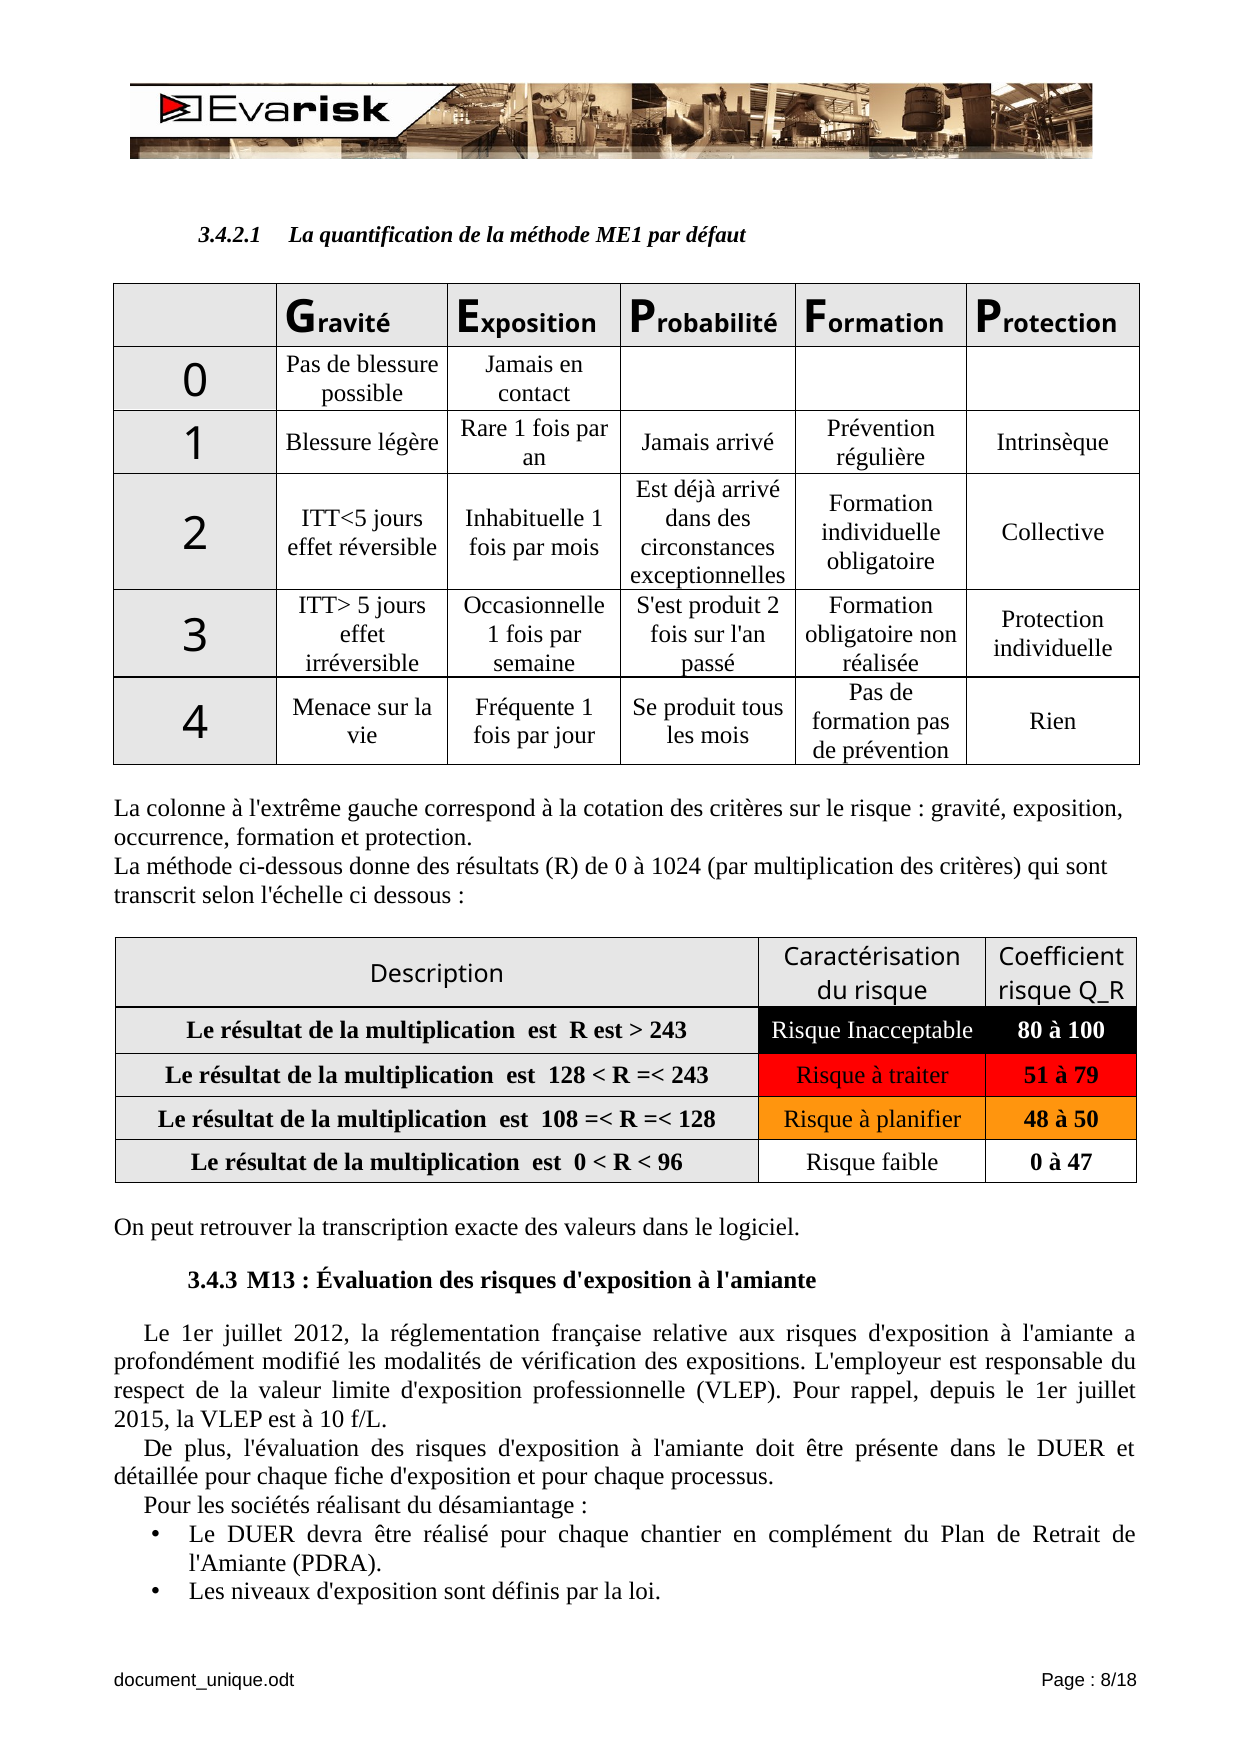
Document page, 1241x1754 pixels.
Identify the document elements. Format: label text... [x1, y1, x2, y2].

table_cell Risque Inacceptable [759, 1008, 985, 1053]
table_cell 51 à 79 [986, 1054, 1136, 1096]
table_cell Formation obligatoire non réalisée [796, 590, 966, 676]
table_cell Risque à traiter [759, 1054, 985, 1096]
text Le 1er juillet 2012, la réglementation française relative aux risques d'exposition à l'amiante a profondément modifié les modalités de vérification des expositions. L'employeur est responsable du respect de la valeur limite d'exposition professionnelle (VLEP). Pour rappel, depuis le 1er juillet 2015, la VLEP est à 10 f/L. [114, 1318, 1137, 1433]
list Le DUER devra être réalisé pour chaque chantier en complément du Plan de Retrait de l'Amiante (PDRA). [151, 1519, 1137, 1576]
table_cell Rare 1 fois par an [448, 411, 620, 473]
table_cell [796, 347, 966, 409]
table_cell ITT> 5 jours effet irréversible [277, 590, 447, 676]
text On peut retrouver la transcription exacte des valeurs dans le logiciel. [114, 1212, 1137, 1241]
table_cell Se produit tous les mois [621, 678, 795, 764]
table_cell 1 [114, 411, 276, 473]
table_cell [621, 347, 795, 409]
table_cell Le résultat de la multiplication est R est > 243 [116, 1008, 758, 1053]
text De plus, l'évaluation des risques d'exposition à l'amiante doit être présente dans le DUER et détaillée pour chaque fiche d'exposition et pour chaque processus. [114, 1433, 1137, 1490]
table_cell Menace sur la vie [277, 678, 447, 764]
table_cell Risque faible [759, 1140, 985, 1182]
table_header Formation [796, 284, 966, 346]
table_header Protection [967, 284, 1139, 346]
table_cell ITT<5 jours effet réversible [277, 474, 447, 589]
table_cell [967, 347, 1139, 409]
table_header Gravité [277, 284, 447, 346]
subtitle M13 : Évaluation des risques d'exposition à l'amiante [187, 1265, 1137, 1294]
list Les niveaux d'exposition sont définis par la loi. [151, 1576, 1137, 1605]
table_header [114, 284, 276, 346]
table_header Caractérisation du risque [759, 938, 985, 1006]
table_cell S'est produit 2 fois sur l'an passé [621, 590, 795, 676]
table_cell Pas de blessure possible [277, 347, 447, 409]
table_cell Inhabituelle 1 fois par mois [448, 474, 620, 589]
table_cell 2 [114, 474, 276, 589]
table_cell Jamais arrivé [621, 411, 795, 473]
subtitle La quantification de la méthode ME1 par défaut [198, 221, 1137, 248]
table_header Exposition [448, 284, 620, 346]
table_cell Le résultat de la multiplication est 108 =< R =< 128 [116, 1097, 758, 1139]
table_cell 3 [114, 590, 276, 676]
table_cell 0 [114, 347, 276, 409]
table_cell Jamais en contact [448, 347, 620, 409]
table_cell Collective [967, 474, 1139, 589]
table_cell Formation individuelle obligatoire [796, 474, 966, 589]
text Pour les sociétés réalisant du désamiantage : [114, 1490, 1137, 1519]
table_header Description [116, 938, 758, 1006]
table_cell Le résultat de la multiplication est 128 < R =< 243 [116, 1054, 758, 1096]
table_cell Rien [967, 678, 1139, 764]
table_cell Occasionnelle 1 fois par semaine [448, 590, 620, 676]
table_cell Intrinsèque [967, 411, 1139, 473]
table_cell 4 [114, 678, 276, 764]
table_cell 80 à 100 [986, 1008, 1136, 1053]
table_cell Blessure légère [277, 411, 447, 473]
table_cell Pas de formation pas de prévention [796, 678, 966, 764]
table_cell Est déjà arrivé dans des circonstances exceptionnelles [621, 474, 795, 589]
table_cell 0 à 47 [986, 1140, 1136, 1182]
table_cell 48 à 50 [986, 1097, 1136, 1139]
table_cell Le résultat de la multiplication est 0 < R < 96 [116, 1140, 758, 1182]
text La méthode ci-dessous donne des résultats (R) de 0 à 1024 (par multiplication des critères) qui sont transcrit selon l'échelle ci dessous : [114, 851, 1137, 908]
table_header Coefficient risque Q_R [986, 938, 1136, 1006]
table_cell Fréquente 1 fois par jour [448, 678, 620, 764]
table_header Probabilité [621, 284, 795, 346]
table_cell Protection individuelle [967, 590, 1139, 676]
table_cell Prévention régulière [796, 411, 966, 473]
table_cell Risque à planifier [759, 1097, 985, 1139]
text La colonne à l'extrême gauche correspond à la cotation des critères sur le risque : gravité, exposition, occurrence, formation et protection. [114, 793, 1137, 851]
